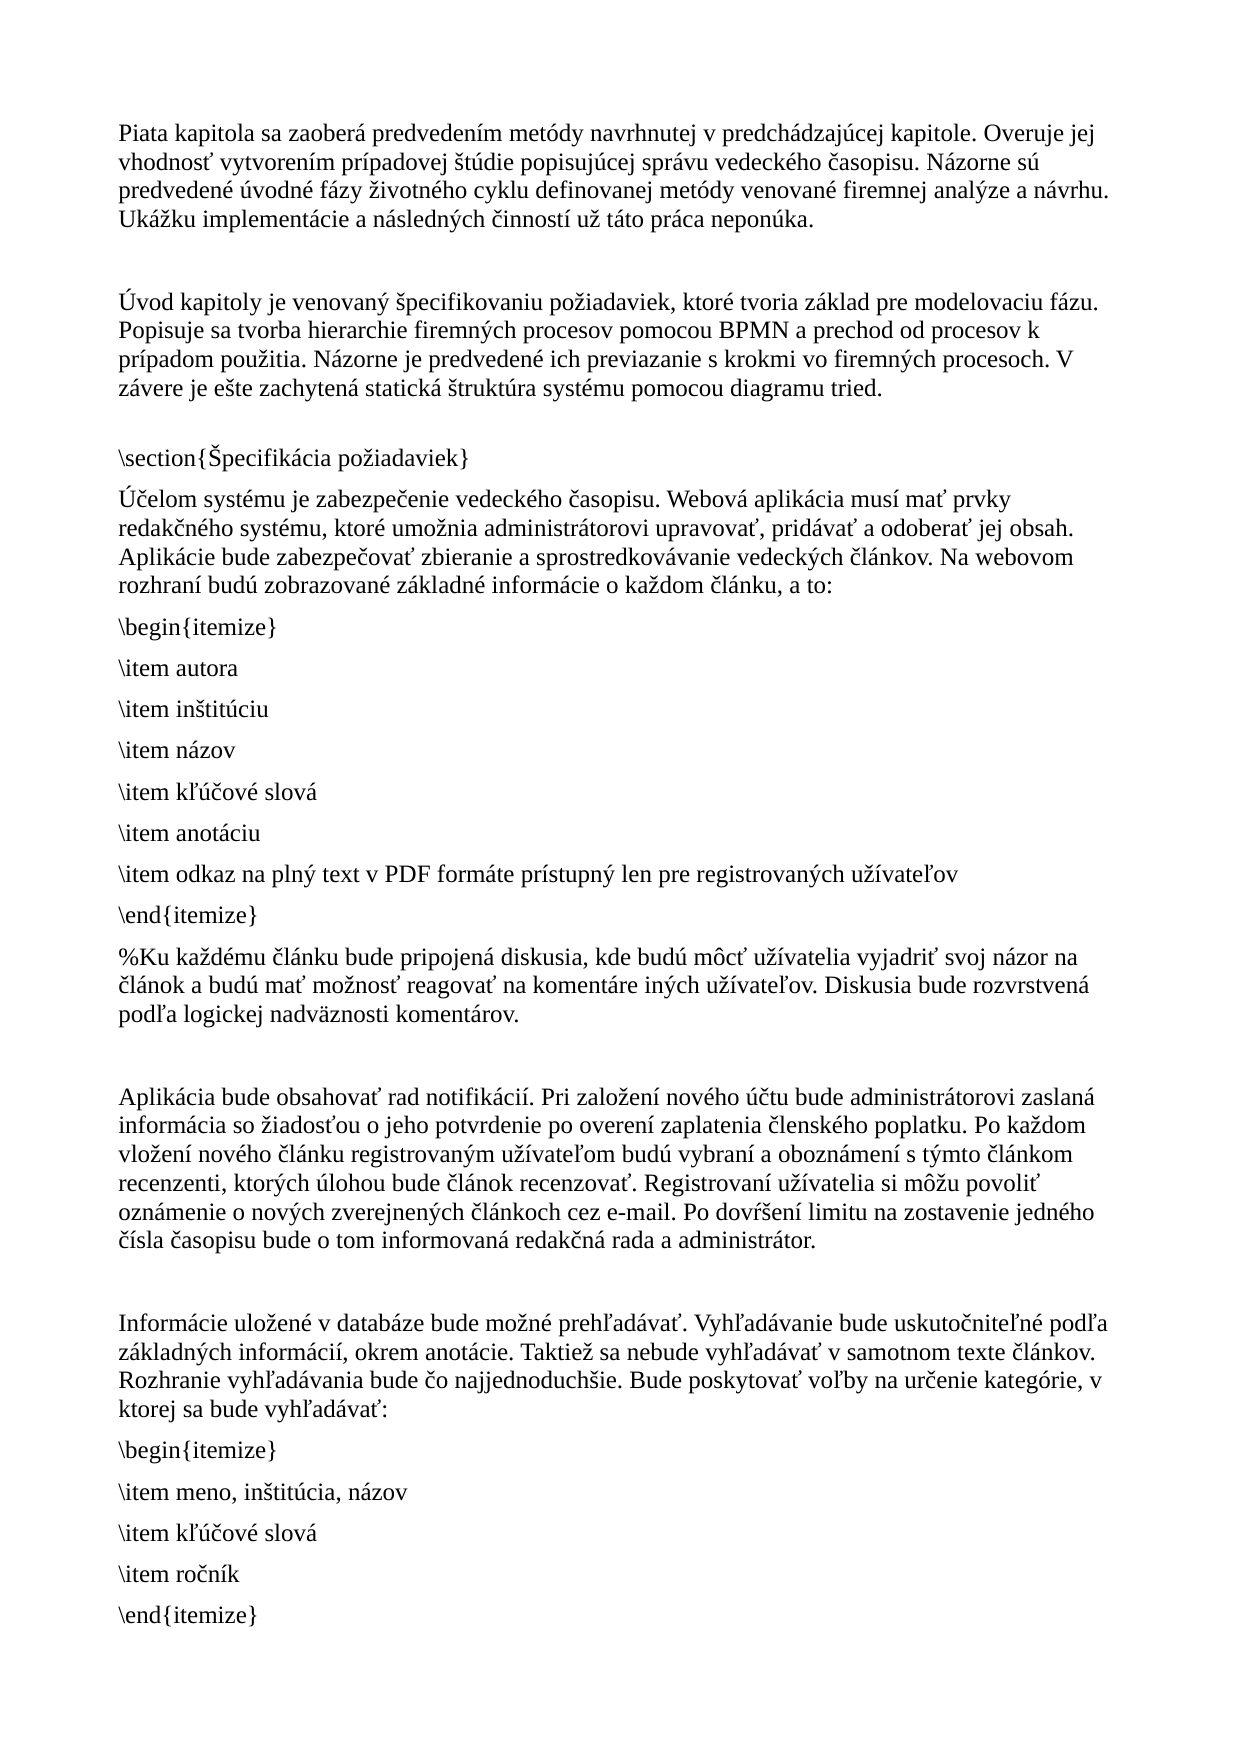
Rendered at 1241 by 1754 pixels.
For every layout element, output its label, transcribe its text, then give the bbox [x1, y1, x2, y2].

text \item anotáciu [118, 818, 1119, 847]
text \end{itemize} [118, 901, 1119, 929]
text \item kľúčové slová [118, 1518, 1119, 1547]
text Piata kapitola sa zaoberá predvedením metódy navrhnutej v predchádzajúcej kapitole. Overuje jej vhodnosť vytvorením prípadovej štúdie popisujúcej správu vedeckého časopisu. Názorne sú predvedené úvodné fázy životného cyklu definovanej metódy venované firemnej analýze a návrhu. Ukážku implementácie a následných činností už táto práca neponúka. [118, 118, 1119, 233]
text \item odkaz na plný text v PDF formáte prístupný len pre registrovaných užívateľov [118, 859, 1119, 888]
text \item názov [118, 736, 1119, 764]
text Informácie uložené v databáze bude možné prehľadávať. Vyhľadávanie bude uskutočniteľné podľa základných informácií, okrem anotácie. Taktiež sa nebude vyhľadávať v samotnom texte článkov. Rozhranie vyhľadávania bude čo najjednoduchšie. Bude poskytovať voľby na určenie kategórie, v ktorej sa bude vyhľadávať: [118, 1308, 1119, 1423]
text \item kľúčové slová [118, 777, 1119, 806]
text \item ročník [118, 1559, 1119, 1588]
text \item autora [118, 653, 1119, 682]
text Úvod kapitoly je venovaný špecifikovaniu požiadaviek, ktoré tvoria základ pre modelovaciu fázu. Popisuje sa tvorba hierarchie firemných procesov pomocou BPMN a prechod od procesov k prípadom použitia. Názorne je predvedené ich previazanie s krokmi vo firemných procesoch. V závere je ešte zachytená statická štruktúra systému pomocou diagramu tried. [118, 287, 1119, 402]
text \item meno, inštitúcia, názov [118, 1477, 1119, 1506]
text Aplikácia bude obsahovať rad notifikácií. Pri založení nového účtu bude administrátorovi zaslaná informácia so žiadosťou o jeho potvrdenie po overení zaplatenia členského poplatku. Po každom vložení nového článku registrovaným užívateľom budú vybraní a oboznámení s týmto článkom recenzenti, ktorých úlohou bude článok recenzovať. Registrovaní užívatelia si môžu povoliť oznámenie o nových zverejnených článkoch cez e-mail. Po dovŕšení limitu na zostavenie jedného čísla časopisu bude o tom informovaná redakčná rada a administrátor. [118, 1082, 1119, 1254]
text \begin{itemize} [118, 1436, 1119, 1464]
text \end{itemize} [118, 1601, 1119, 1629]
text \begin{itemize} [118, 612, 1119, 641]
text \section{Špecifikácia požiadaviek} [118, 443, 1119, 472]
text \item inštitúciu [118, 694, 1119, 723]
text Účelom systému je zabezpečenie vedeckého časopisu. Webová aplikácia musí mať prvky redakčného systému, ktoré umožnia administrátorovi upravovať, pridávať a odoberať jej obsah. Aplikácie bude zabezpečovať zbieranie a sprostredkovávanie vedeckých článkov. Na webovom rozhraní budú zobrazované základné informácie o každom článku, a to: [118, 484, 1119, 599]
text %Ku každému článku bude pripojená diskusia, kde budú môcť užívatelia vyjadriť svoj názor na článok a budú mať možnosť reagovať na komentáre iných užívateľov. Diskusia bude rozvrstvená podľa logickej nadväznosti komentárov. [118, 942, 1119, 1028]
